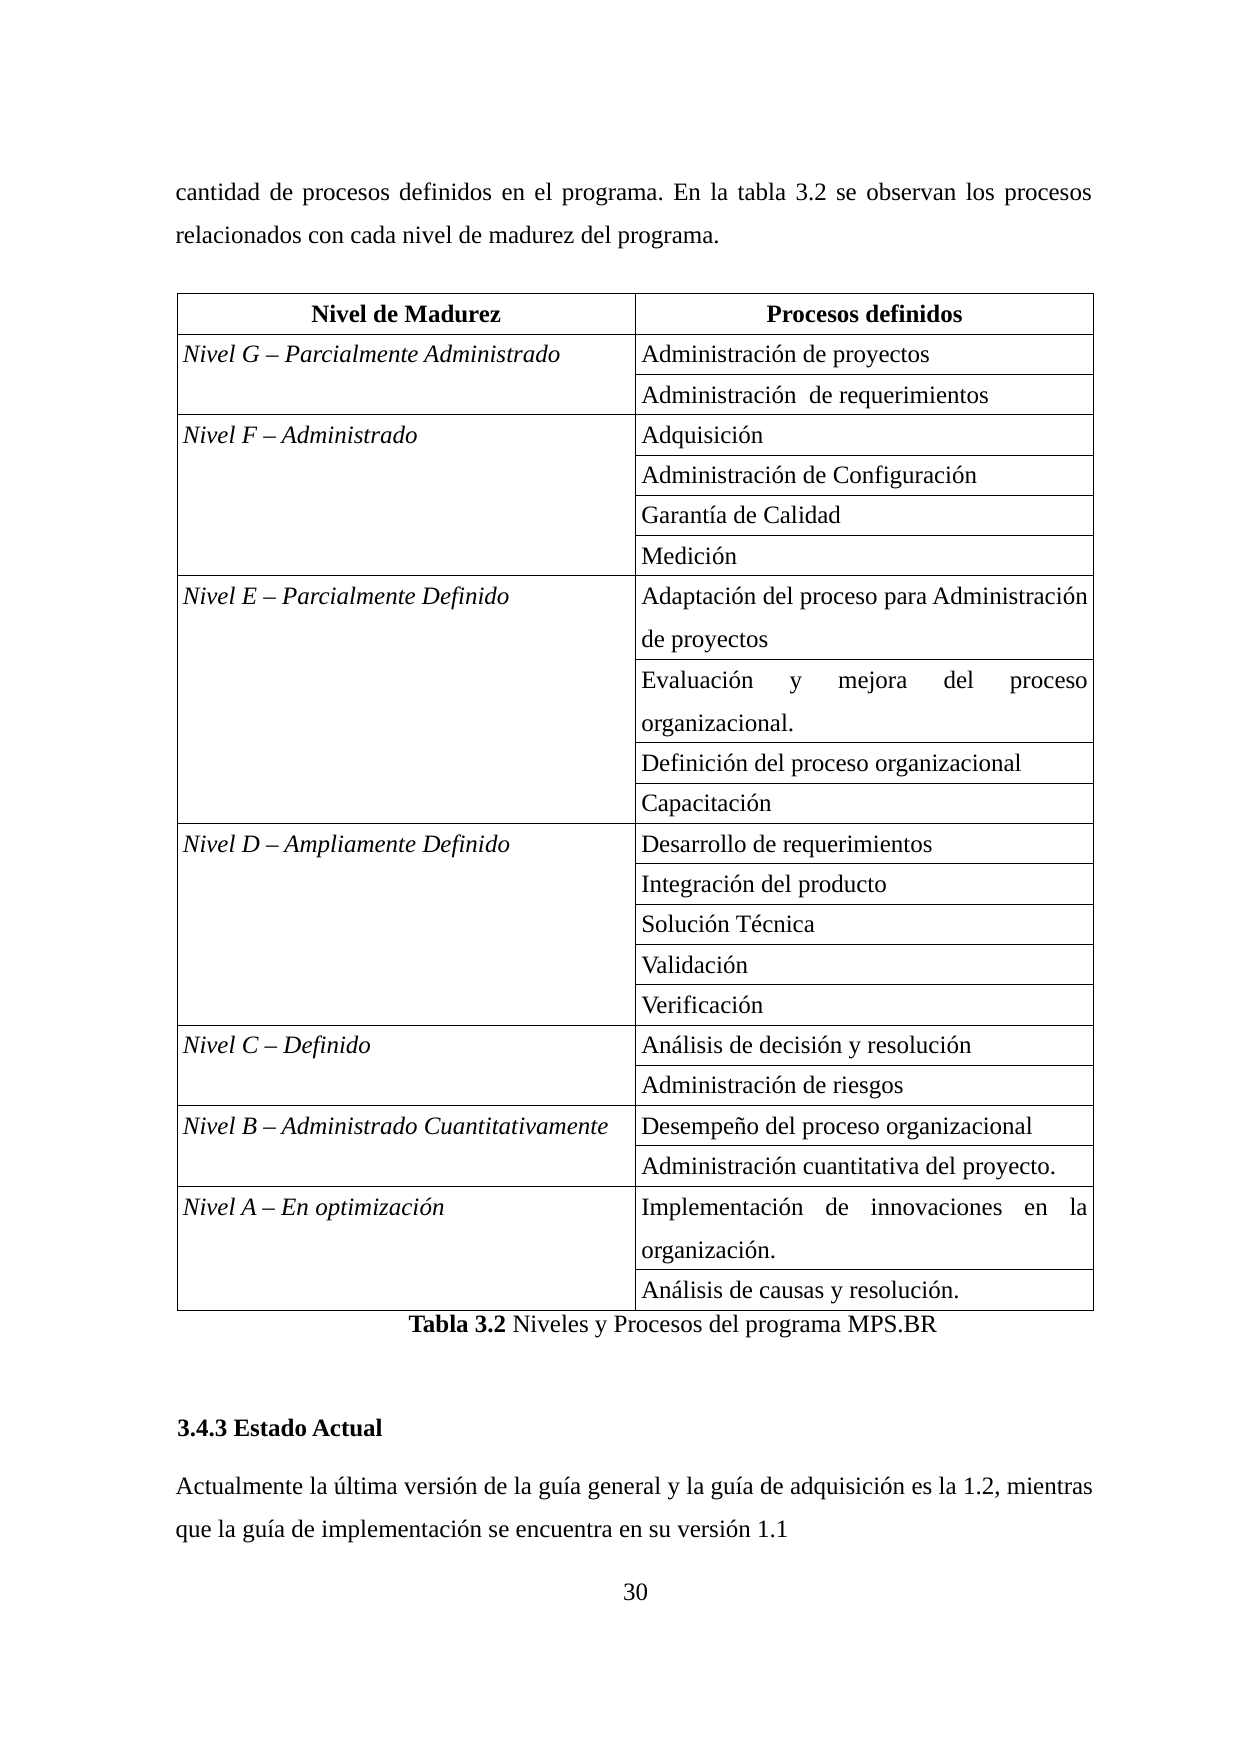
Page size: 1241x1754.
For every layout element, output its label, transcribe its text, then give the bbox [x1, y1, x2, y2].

table_cell Análisis de decisión y resolución [636, 1026, 1093, 1065]
table_cell Definición del proceso organizacional [636, 743, 1093, 783]
table_cell Solución Técnica [636, 905, 1093, 944]
table_cell Medición [636, 536, 1093, 575]
table_cell Validación [636, 945, 1093, 984]
table_cell Análisis de causas y resolución. [636, 1270, 1093, 1309]
table_cell Implementación de innovaciones en la organización. [636, 1187, 1093, 1269]
table_cell Nivel A – En optimización [178, 1187, 635, 1309]
table_cell Nivel G – Parcialmente Administrado [178, 335, 635, 414]
table_cell Nivel D – Ampliamente Definido [178, 824, 635, 1024]
table_cell Nivel C – Definido [178, 1026, 635, 1105]
list Tabla 3.2 Niveles y Procesos del programa MPS.BR [214, 1311, 1093, 1338]
table_cell Administración cuantitativa del proyecto. [636, 1146, 1093, 1186]
table_cell Capacitación [636, 784, 1093, 823]
table_cell Desarrollo de requerimientos [636, 824, 1093, 863]
table_header Procesos definidos [636, 294, 1093, 333]
table_cell Nivel F – Administrado [178, 415, 635, 575]
table_cell Evaluación y mejora del proceso organizacional. [636, 660, 1093, 742]
table_cell Adquisición [636, 415, 1093, 454]
table_header Nivel de Madurez [178, 294, 635, 333]
table_cell Integración del producto [636, 864, 1093, 903]
table_cell Garantía de Calidad [636, 496, 1093, 535]
table_cell Verificación [636, 985, 1093, 1024]
table_cell Administración de proyectos [636, 335, 1093, 374]
list cantidad de procesos definidos en el programa. En la tabla 3.2 se observan los procesos relacionados con cada nivel de madurez del programa. [175, 177, 1093, 249]
table_cell Administración de requerimientos [636, 375, 1093, 414]
table_cell Administración de riesgos [636, 1066, 1093, 1105]
table_cell Desempeño del proceso organizacional [636, 1106, 1093, 1145]
list 3.4.3 Estado Actual [177, 1413, 1093, 1441]
table_cell Nivel E – Parcialmente Definido [178, 576, 635, 823]
list Actualmente la última versión de la guía general y la guía de adquisición es la 1.2, mientras que la guía de implementación se encuentra en su versión 1.1 [175, 1471, 1093, 1543]
table_cell Adaptación del proceso para Administración de proyectos [636, 576, 1093, 659]
table_cell Administración de Configuración [636, 456, 1093, 495]
table_cell Nivel B – Administrado Cuantitativamente [178, 1106, 635, 1186]
